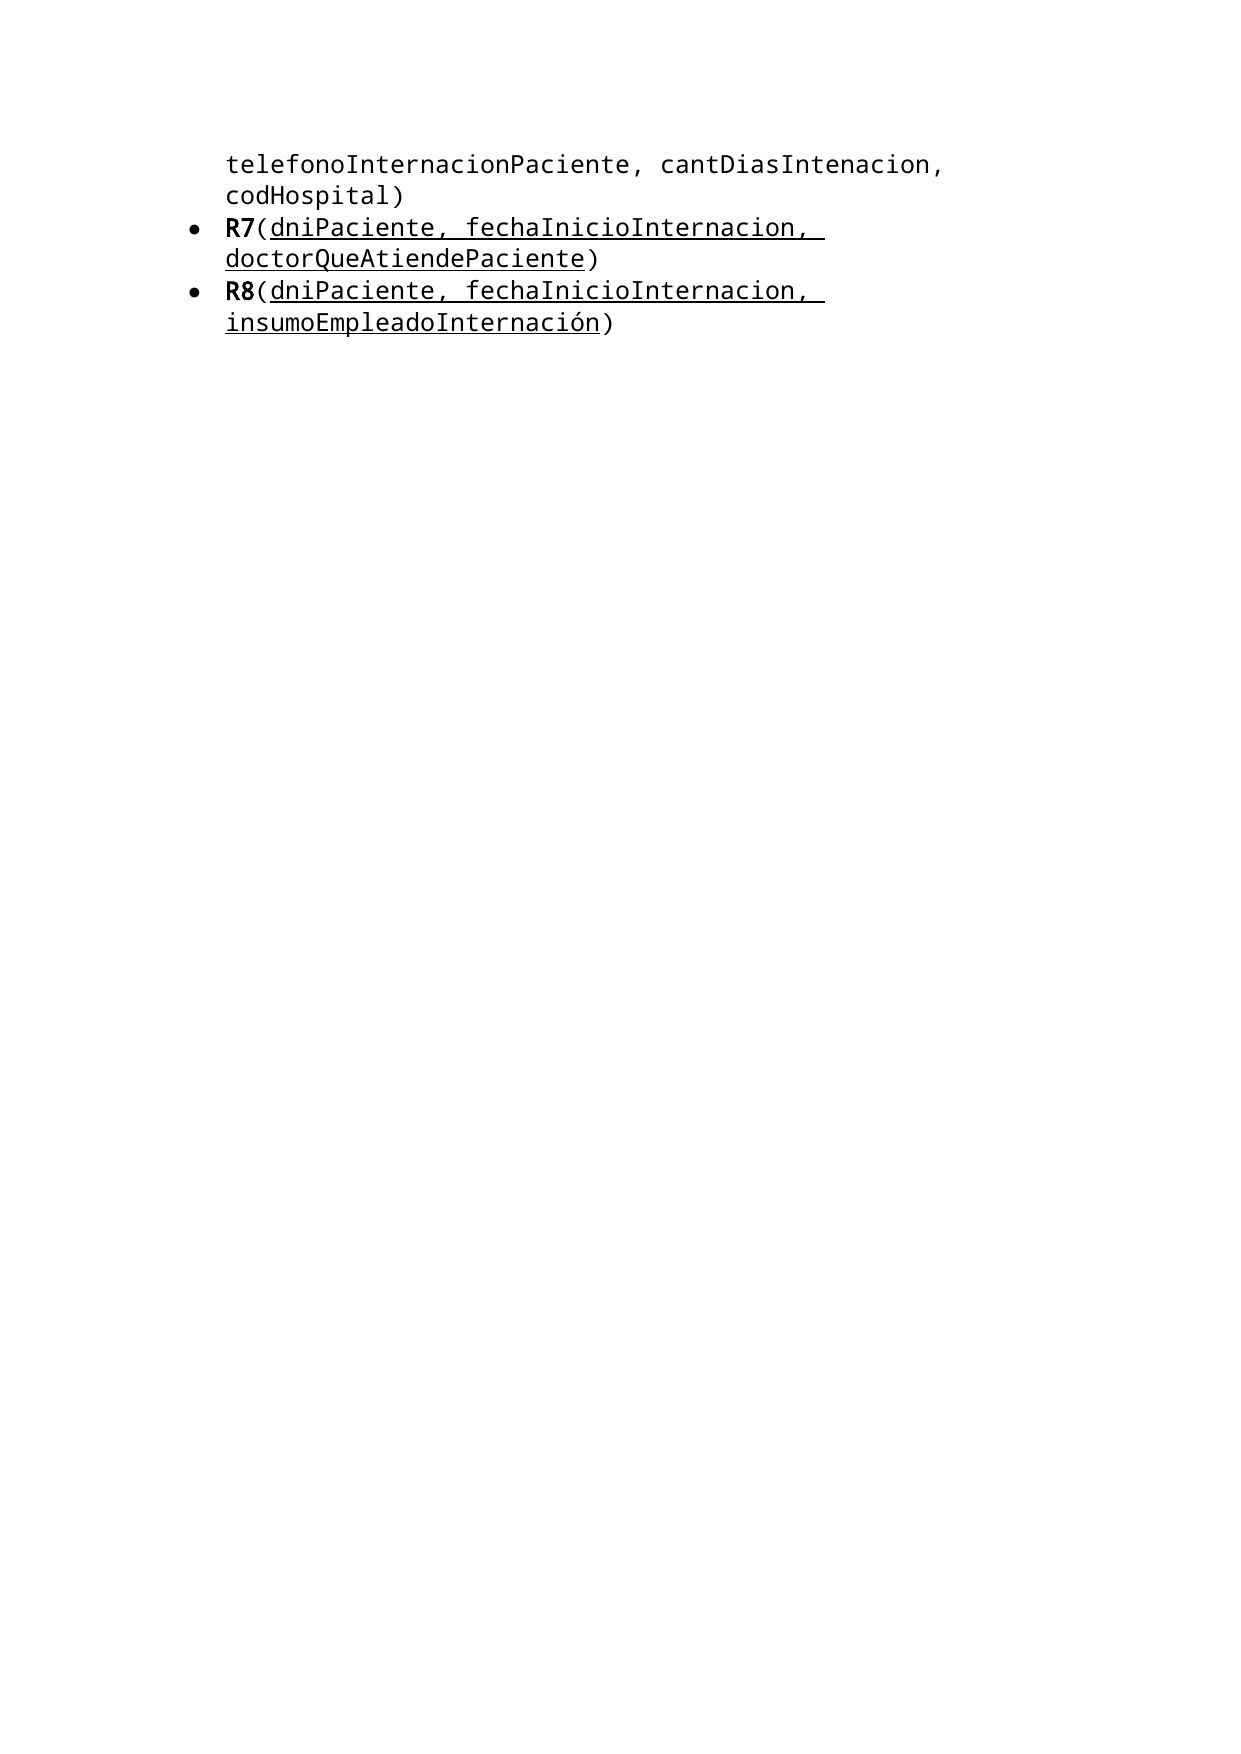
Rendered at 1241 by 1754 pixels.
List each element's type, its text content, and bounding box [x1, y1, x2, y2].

list telefonoInternacionPaciente, cantDiasIntenacion, codHospital) [187, 150, 1090, 211]
list R7(dniPaciente, fechaInicioInternacion, doctorQueAtiendePaciente) [187, 213, 1090, 274]
list R8(dniPaciente, fechaInicioInternacion, insumoEmpleadoInternación) [187, 276, 1090, 337]
